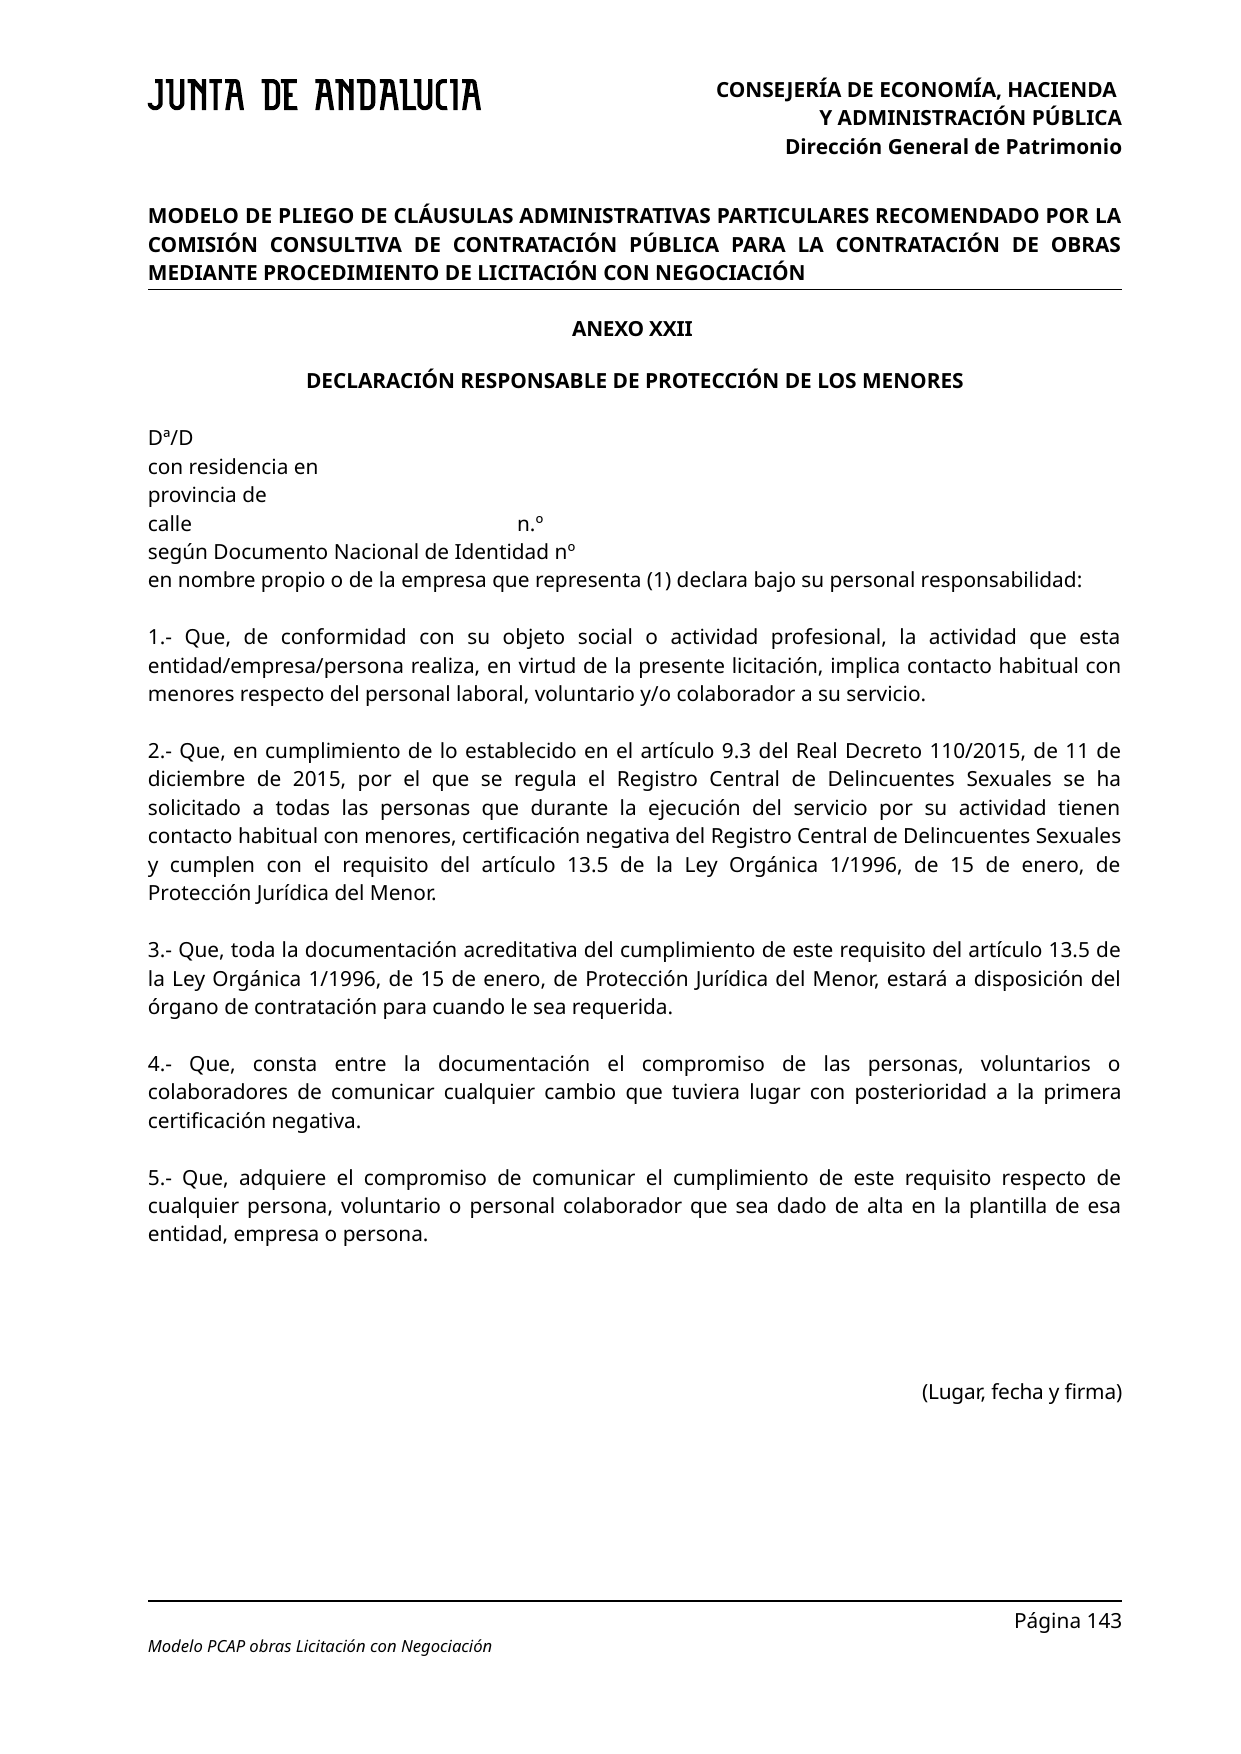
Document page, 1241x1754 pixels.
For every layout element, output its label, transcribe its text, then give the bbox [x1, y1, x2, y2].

text 4.- Que, consta entre la documentación el compromiso de las personas, voluntarios o colaboradores de comunicar cualquier cambio que tuviera lugar con posterioridad a la primera certificación negativa. [148, 1049, 1122, 1134]
text DECLARACIÓN RESPONSABLE DE PROTECCIÓN DE LOS MENORES [148, 366, 1122, 395]
text 2.- Que, en cumplimiento de lo establecido en el artículo 9.3 del Real Decreto 110/2015, de 11 de diciembre de 2015, por el que se regula el Registro Central de Delincuentes Sexuales se ha solicitado a todas las personas que durante la ejecución del servicio por su actividad tienen contacto habitual con menores, certificación negativa del Registro Central de Delincuentes Sexuales y cumplen con el requisito del artículo 13.5 de la Ley Orgánica 1/1996, de 15 de enero, de Protección Jurídica del Menor. [148, 736, 1122, 907]
text calle n.º [148, 509, 1122, 537]
text según Documento Nacional de Identidad nº [148, 537, 1122, 566]
text 5.- Que, adquiere el compromiso de comunicar el cumplimiento de este requisito respecto de cualquier persona, voluntario o personal colaborador que sea dado de alta en la plantilla de esa entidad, empresa o persona. [148, 1163, 1122, 1248]
text con residencia en [148, 452, 1122, 480]
text MODELO DE PLIEGO DE CLÁUSULAS ADMINISTRATIVAS PARTICULARES RECOMENDADO POR LA COMISIÓN CONSULTIVA DE CONTRATACIÓN PÚBLICA PARA LA CONTRATACIÓN DE OBRAS MEDIANTE PROCEDIMIENTO DE LICITACIÓN CON NEGOCIACIÓN [148, 201, 1122, 289]
text (Lugar, fecha y firma) [148, 1377, 1122, 1406]
text Dª/D [148, 423, 1122, 452]
text provincia de [148, 480, 1122, 509]
text 1.- Que, de conformidad con su objeto social o actividad profesional, la actividad que esta entidad/empresa/persona realiza, en virtud de la presente licitación, implica contacto habitual con menores respecto del personal laboral, voluntario y/o colaborador a su servicio. [148, 622, 1122, 708]
text ANEXO XXII [148, 314, 1122, 342]
text 3.- Que, toda la documentación acreditativa del cumplimiento de este requisito del artículo 13.5 de la Ley Orgánica 1/1996, de 15 de enero, de Protección Jurídica del Menor, estará a disposición del órgano de contratación para cuando le sea requerida. [148, 935, 1122, 1021]
text en nombre propio o de la empresa que representa (1) declara bajo su personal responsabilidad: [148, 566, 1122, 594]
